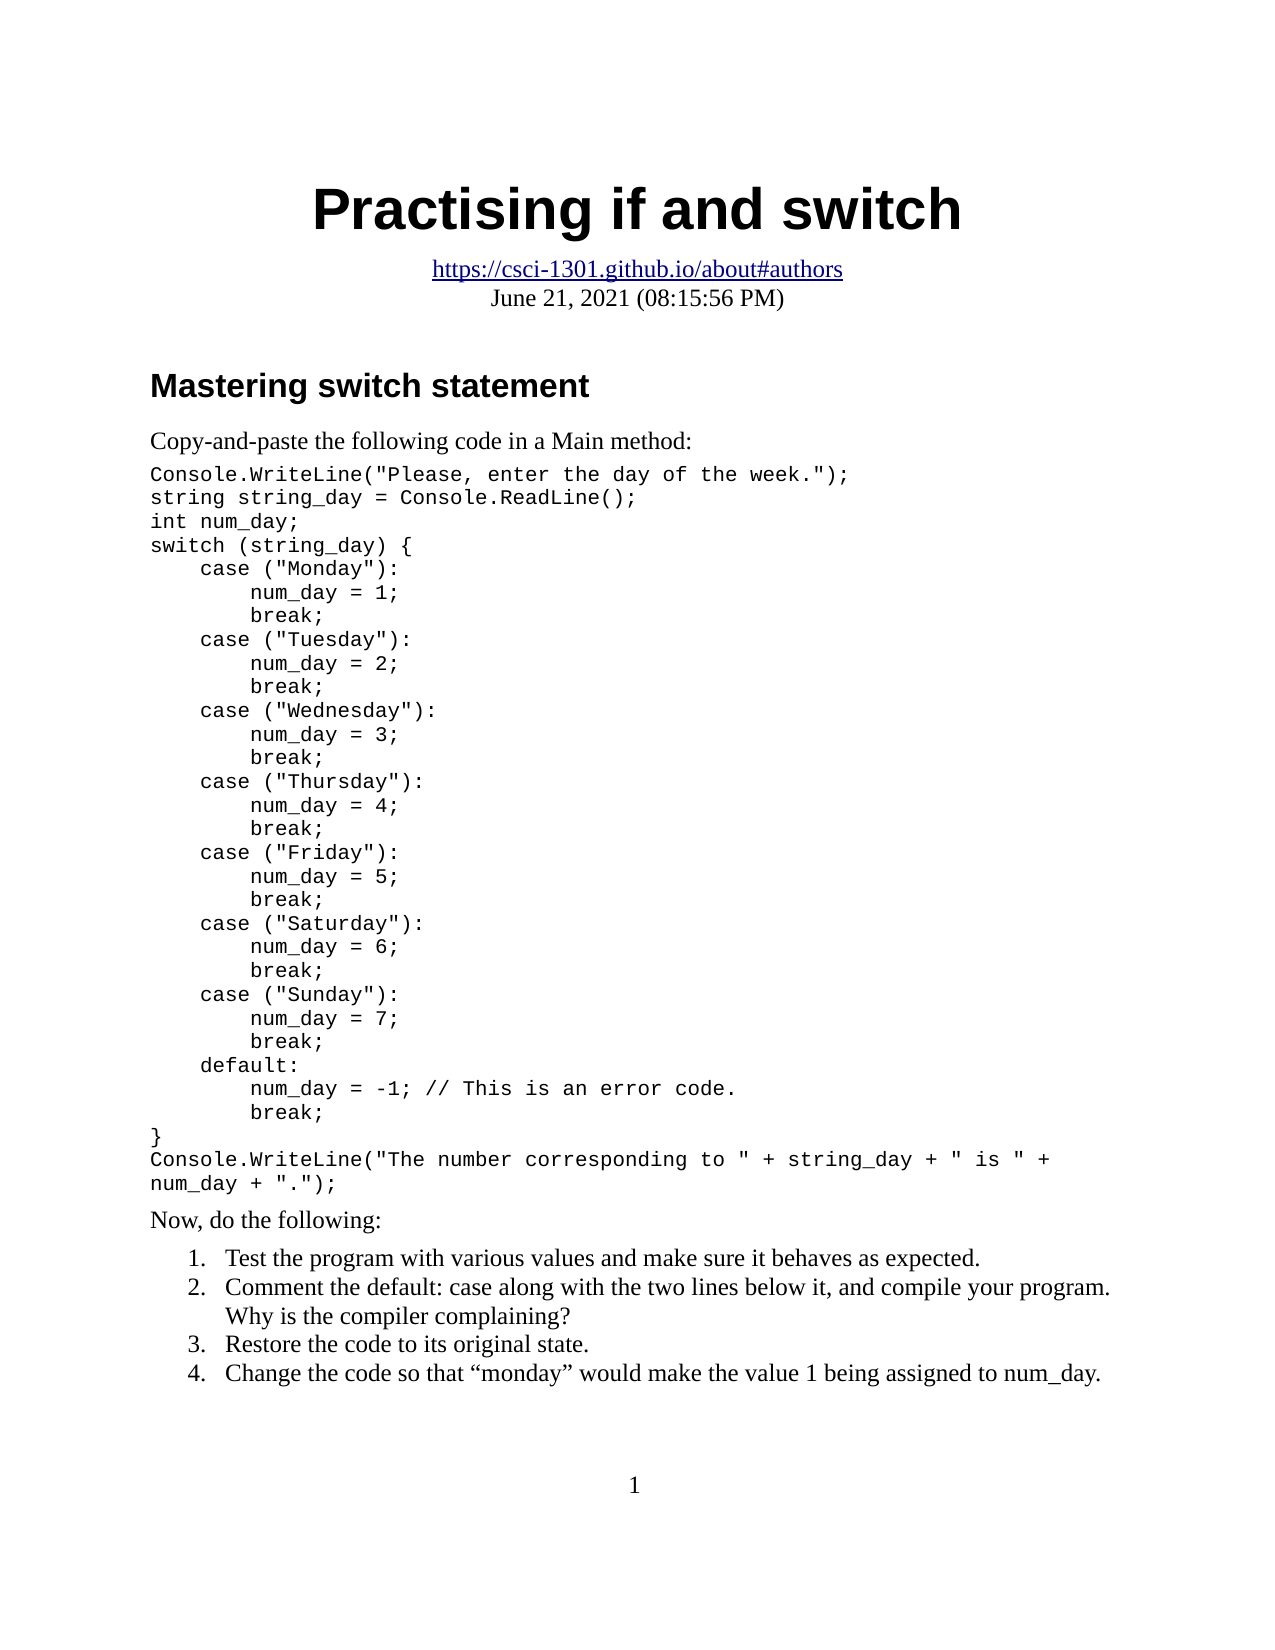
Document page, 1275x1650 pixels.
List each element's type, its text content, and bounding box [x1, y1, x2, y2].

text case ("Saturday"): [150, 913, 1125, 937]
text break; [150, 1102, 1125, 1126]
list Change the code so that “monday” would make the value 1 being assigned to num_day. [187, 1358, 1125, 1387]
text default: [150, 1055, 1125, 1078]
text Console.WriteLine("The number corresponding to " + string_day + " is " + num_day + "."); [150, 1149, 1125, 1197]
text break; [150, 676, 1125, 700]
text num_day = 3; [150, 724, 1125, 747]
text case ("Friday"): [150, 842, 1125, 866]
text num_day = 2; [150, 653, 1125, 676]
text break; [150, 818, 1125, 842]
text num_day = 5; [150, 866, 1125, 889]
text Copy-and-paste the following code in a Main method: [150, 426, 1125, 455]
text https://csci-1301.github.io/about#authors [150, 254, 1125, 283]
text } [150, 1126, 1125, 1149]
text num_day = 4; [150, 795, 1125, 818]
text case ("Thursday"): [150, 771, 1125, 795]
list Comment the default: case along with the two lines below it, and compile your program. Why is the compiler complaining? [187, 1272, 1125, 1329]
text case ("Monday"): [150, 558, 1125, 582]
text Now, do the following: [150, 1206, 1125, 1234]
text num_day = 6; [150, 937, 1125, 960]
subtitle Mastering switch statement [150, 366, 1125, 404]
list Restore the code to its original state. [187, 1329, 1125, 1358]
text num_day = -1; // This is an error code. [150, 1078, 1125, 1102]
text num_day = 1; [150, 582, 1125, 606]
list Test the program with various values and make sure it behaves as expected. [187, 1243, 1125, 1272]
text June 21, 2021 (08:15:56 PM) [150, 283, 1125, 312]
text case ("Sunday"): [150, 984, 1125, 1007]
text case ("Wednesday"): [150, 700, 1125, 724]
text break; [150, 889, 1125, 913]
text case ("Tuesday"): [150, 629, 1125, 653]
text int num_day; [150, 511, 1125, 534]
text break; [150, 747, 1125, 771]
text break; [150, 1031, 1125, 1055]
text Console.WriteLine("Please, enter the day of the week."); [150, 464, 1125, 487]
title Practising if and switch [150, 175, 1125, 242]
text string string_day = Console.ReadLine(); [150, 487, 1125, 511]
text num_day = 7; [150, 1007, 1125, 1031]
text switch (string_day) { [150, 534, 1125, 558]
text break; [150, 606, 1125, 629]
text break; [150, 960, 1125, 984]
